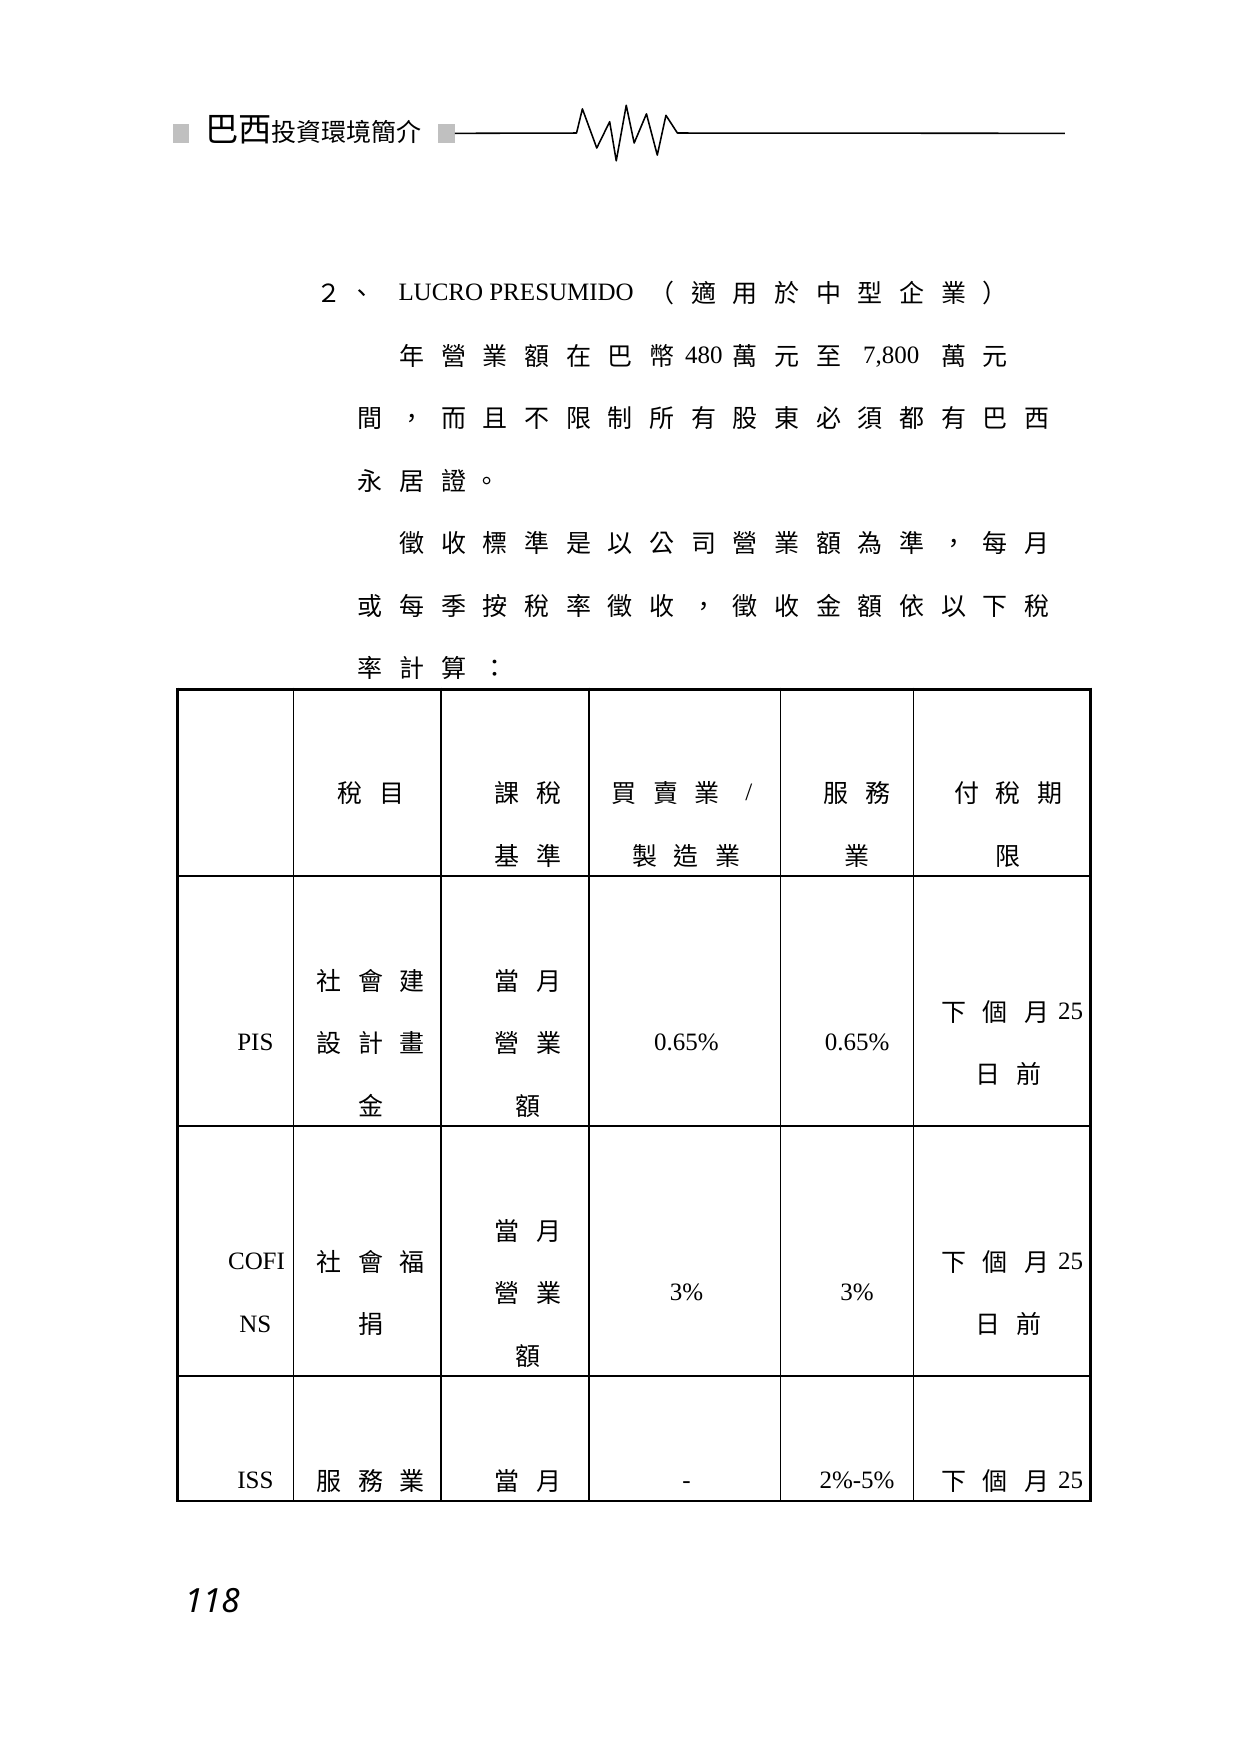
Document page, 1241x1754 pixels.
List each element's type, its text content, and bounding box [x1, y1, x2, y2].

table_cell ISS [179, 1377, 293, 1500]
table_cell 社會建設計畫金 [294, 877, 440, 1125]
table_header 服務業 [781, 691, 913, 875]
table_cell PIS [179, 877, 293, 1125]
table_header 稅目 [294, 691, 440, 875]
table_cell 下個月25日前 [914, 1127, 1089, 1375]
table_cell 當月 [442, 1377, 588, 1500]
table_cell 當月營業額 [442, 877, 588, 1125]
table_cell 3% [781, 1127, 913, 1375]
table_cell 0.65% [590, 877, 780, 1125]
table_cell 社會福捐 [294, 1127, 440, 1375]
table_header 付稅期限 [914, 691, 1089, 875]
table_cell - [590, 1377, 780, 1500]
table_cell 下個月25 [914, 1377, 1089, 1500]
text 徵收標準是以公司營業額為準，每月或每季按稅率徵收，徵收金額依以下稅率計算： [330, 500, 1058, 688]
table_header 課稅基準 [442, 691, 588, 875]
table_cell 當月營業額 [442, 1127, 588, 1375]
text 年營業額在巴幣480萬元至7,800萬元間，而且不限制所有股東必須都有巴西永居證。 [330, 313, 1058, 500]
table_header 買賣業/製造業 [590, 691, 780, 875]
table_header [179, 691, 293, 875]
text ２、LUCRO PRESUMIDO（適用於中型企業） [281, 250, 1058, 313]
table_cell 下個月25日前 [914, 877, 1089, 1125]
table_cell COFINS [179, 1127, 293, 1375]
table_cell 0.65% [781, 877, 913, 1125]
table_cell 服務業 [294, 1377, 440, 1500]
table_cell 3% [590, 1127, 780, 1375]
table_cell 2%-5% [781, 1377, 913, 1500]
